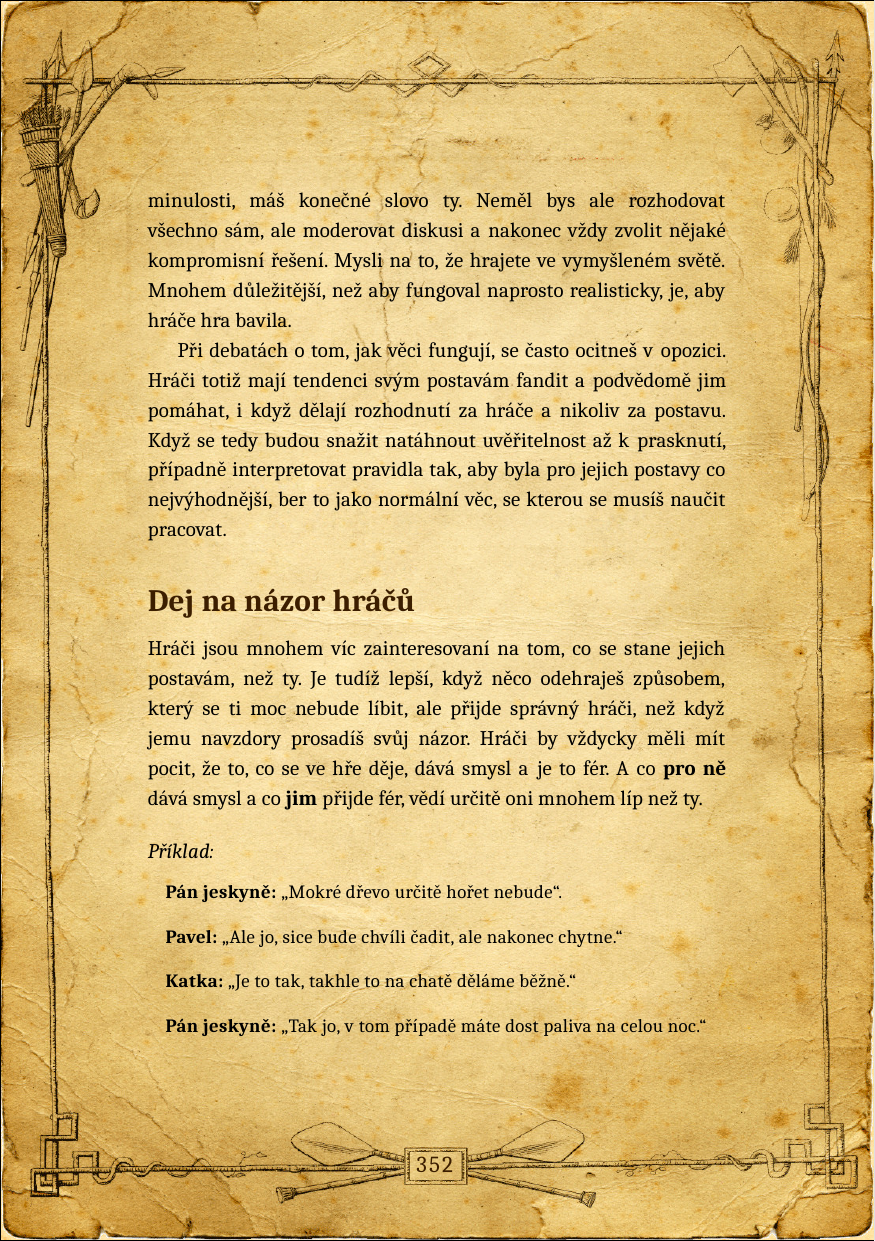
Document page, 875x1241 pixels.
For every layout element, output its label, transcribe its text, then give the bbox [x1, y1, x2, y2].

text minulosti, máš konečné slovo ty. Neměl bys ale rozhodovat všechno sám, ale moderovat diskusi a⁠ nakonec vždy zvolit nějaké kompromisní řešení. Mysli na to, že hrajete ve vymyšleném světě. Mnohem důležitější, než aby fungoval naprosto realisticky, je, aby hráče hra bavila. Při debatách o⁠ tom, jak věci fungují, se často ocitneš v⁠ opozici. Hráči totiž mají tendenci svým postavám fandit a⁠ podvědomě jim pomáhat, i⁠ když dělají rozhodnutí za hráče a⁠ nikoliv za postavu. Když se tedy budou snažit natáhnout uvěřitelnost až k⁠ prasknutí, případně interpretovat pravidla tak, aby byla pro jejich postavy co nejvýhodnější, ber to jako normální věc, se kterou se musíš naučit pracovat. [148, 189, 726, 542]
subtitle Dej na názor hráčů [148, 583, 726, 619]
text Pán jeskyně: „Tak jo, v⁠ tom případě máte dost paliva na celou noc.“ [165, 1015, 726, 1037]
text Katka: „Je to tak, takhle to na chatě děláme běžně.“ [165, 971, 726, 992]
text Hráči jsou mnohem víc zainteresovaní na tom, co se stane jejich postavám, než ty. Je tudíž lepší, když něco odehraješ způsobem, který se ti moc nebude líbit, ale přijde správný hráči, než když jemu navzdory prosadíš svůj názor. Hráči by vždycky měli mít pocit, že to, co se ve hře děje, dává smysl a⁠ je to fér. A⁠ co pro ně dává smysl a⁠ co jim přijde fér, vědí určitě oni mnohem líp než ty. [148, 637, 726, 810]
text Pavel: „Ale jo, sice bude chvíli čadit, ale nakonec chytne.“ [165, 926, 726, 948]
text Příklad: [148, 840, 726, 864]
picture [1, 1, 874, 1240]
text Pán jeskyně: „Mokré dřevo určitě hořet nebude“. [165, 882, 726, 903]
